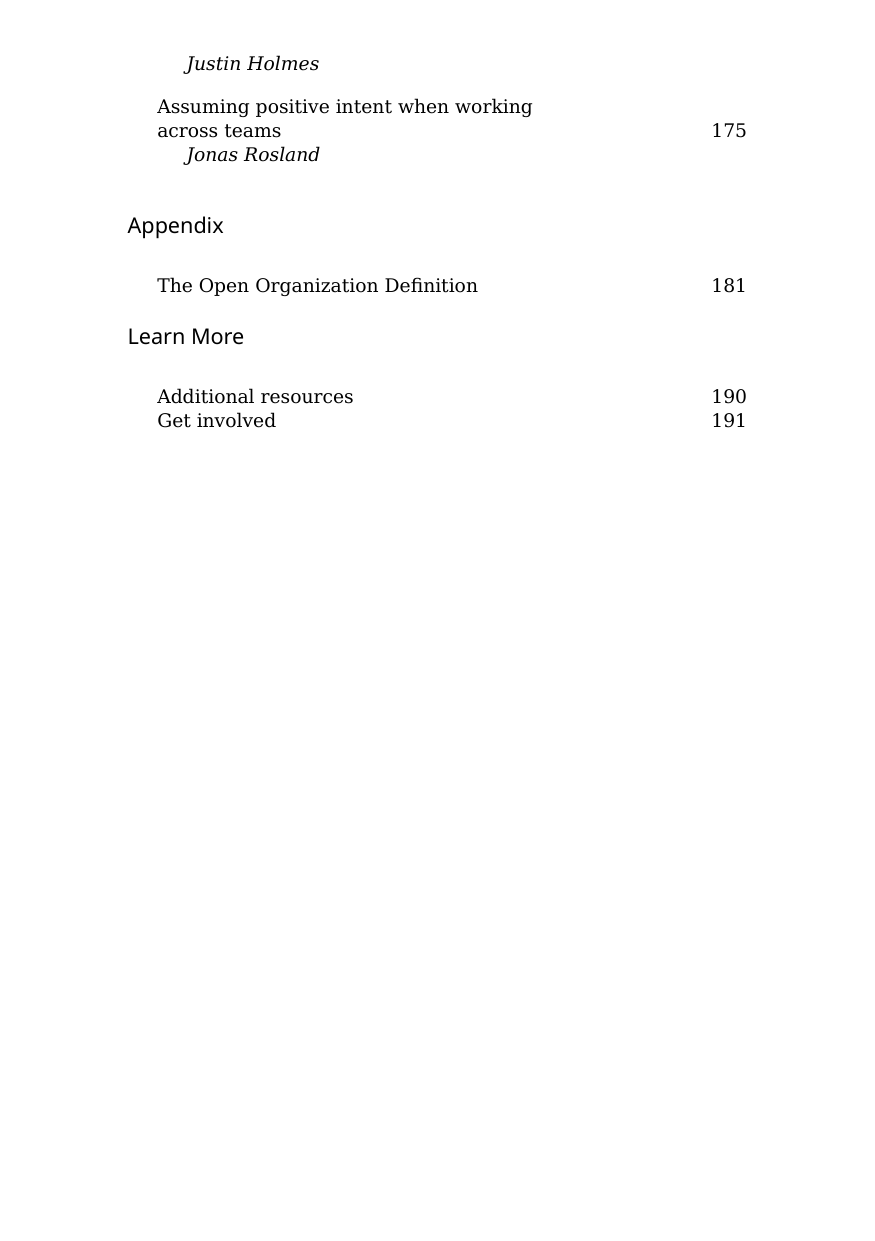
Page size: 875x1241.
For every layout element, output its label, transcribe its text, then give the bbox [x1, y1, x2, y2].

text The Open Organization Definition 181 [157, 275, 747, 297]
text Jonas Rosland [186, 144, 747, 188]
text Get involved 191 [157, 410, 747, 432]
text Appendix [127, 211, 747, 272]
text Justin Holmes [186, 52, 747, 96]
text Learn More [127, 322, 747, 383]
text Additional resources 190 [157, 386, 747, 408]
text Assuming positive intent when working across teams 175 [157, 96, 747, 142]
